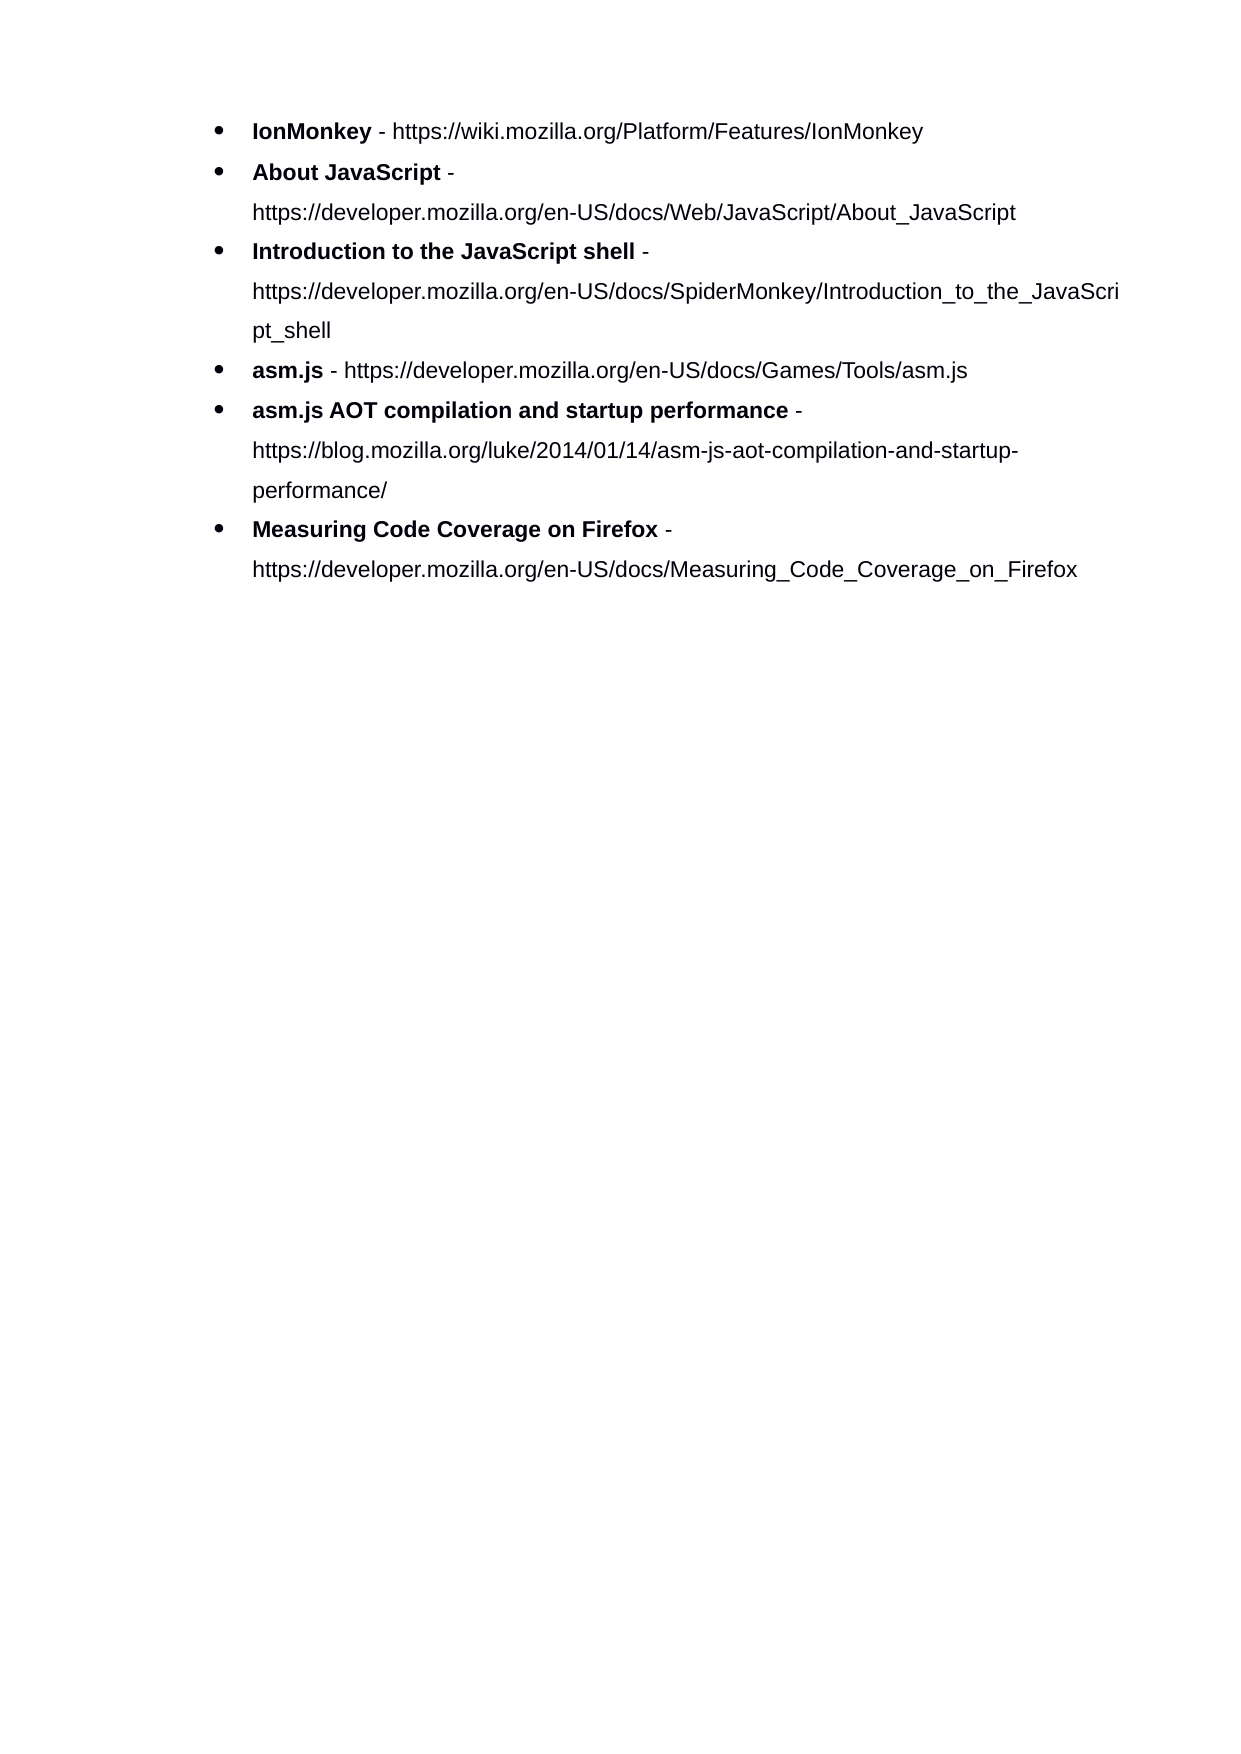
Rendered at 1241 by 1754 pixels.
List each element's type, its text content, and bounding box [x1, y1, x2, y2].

list asm.js - https://developer.mozilla.org/en-US/docs/Games/Tools/asm.js [214, 357, 1122, 384]
list asm.js AOT compilation and startup performance - https://blog.mozilla.org/luke/2014/01/14/asm-js-aot-compilation-and-startup-performance/ [214, 397, 1122, 503]
list IonMonkey - https://wiki.mozilla.org/Platform/Features/IonMonkey [214, 118, 1122, 145]
list About JavaScript - https://developer.mozilla.org/en-US/docs/Web/JavaScript/About_JavaScript [214, 158, 1122, 225]
list Measuring Code Coverage on Firefox - https://developer.mozilla.org/en-US/docs/Measuring_Code_Coverage_on_Firefox [214, 516, 1122, 582]
list Introduction to the JavaScript shell - https://developer.mozilla.org/en-US/docs/SpiderMonkey/Introduction_to_the_JavaScript_shell [214, 238, 1122, 344]
